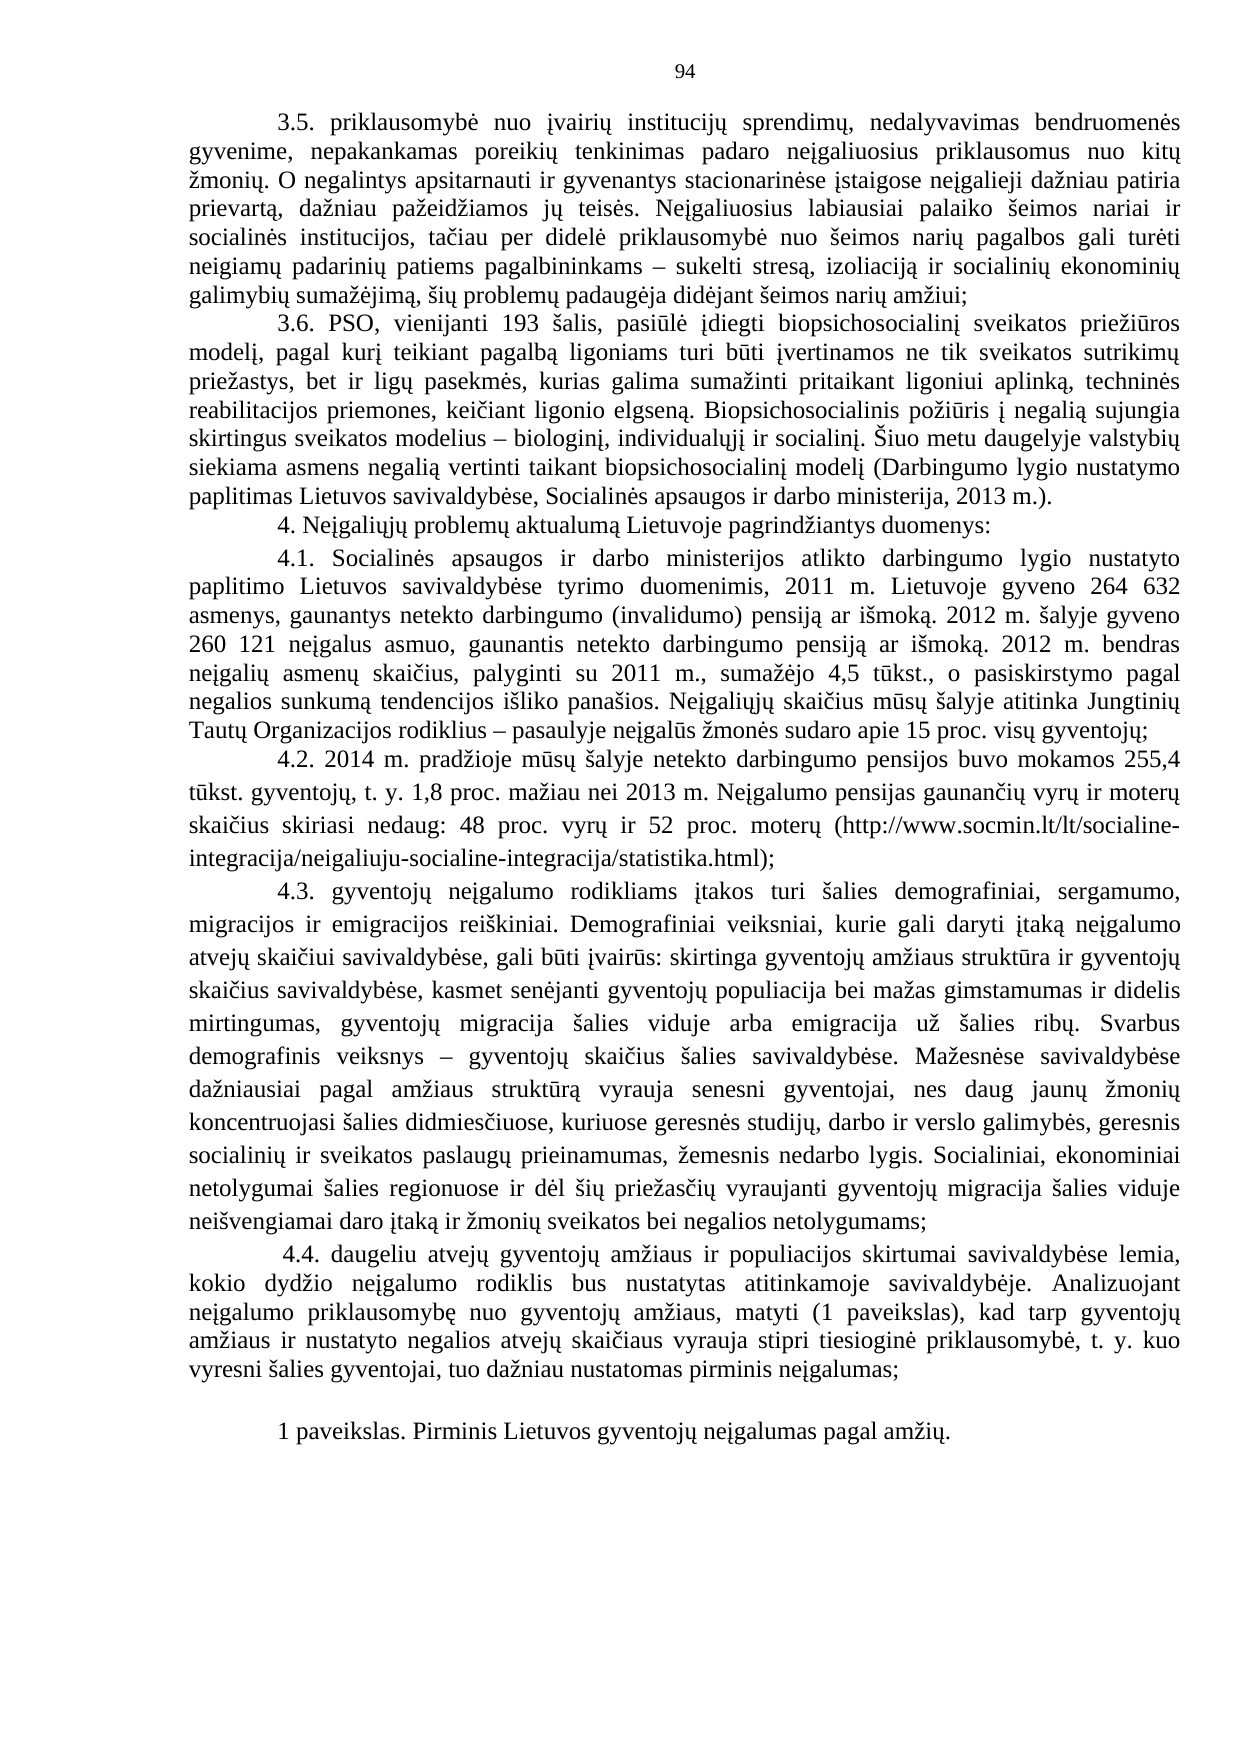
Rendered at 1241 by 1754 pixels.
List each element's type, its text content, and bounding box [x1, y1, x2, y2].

text 3.6. PSO, vienijanti 193 šalis, pasiūlė įdiegti biopsichosocialinį sveikatos priežiūros modelį, pagal kurį teikiant pagalbą ligoniams turi būti įvertinamos ne tik sveikatos sutrikimų priežastys, bet ir ligų pasekmės, kurias galima sumažinti pritaikant ligoniui aplinką, techninės reabilitacijos priemones, keičiant ligonio elgseną. Biopsichosocialinis požiūris į negalią sujungia skirtingus sveikatos modelius – biologinį, individualųjį ir socialinį. Šiuo metu daugelyje valstybių siekiama asmens negalią vertinti taikant biopsichosocialinį modelį (Darbingumo lygio nustatymo paplitimas Lietuvos savivaldybėse, Socialinės apsaugos ir darbo ministerija, 2013 m.). [188, 308, 1181, 510]
text 4.2. 2014 m. pradžioje mūsų šalyje netekto darbingumo pensijos buvo mokamos 255,4 tūkst. gyventojų, t. y. 1,8 proc. mažiau nei 2013 m. Neįgalumo pensijas gaunančių vyrų ir moterų skaičius skiriasi nedaug: 48 proc. vyrų ir 52 proc. moterų (http://www.socmin.lt/lt/socialine-integracija/neigaliuju-socialine-integracija/statistika.html); [188, 744, 1181, 872]
text 4.1. Socialinės apsaugos ir darbo ministerijos atlikto darbingumo lygio nustatyto paplitimo Lietuvos savivaldybėse tyrimo duomenimis, 2011 m. Lietuvoje gyveno 264 632 asmenys, gaunantys netekto darbingumo (invalidumo) pensiją ar išmoką. 2012 m. šalyje gyveno 260 121 neįgalus asmuo, gaunantis netekto darbingumo pensiją ar išmoką. 2012 m. bendras neįgalių asmenų skaičius, palyginti su 2011 m., sumažėjo 4,5 tūkst., o pasiskirstymo pagal negalios sunkumą tendencijos išliko panašios. Neįgaliųjų skaičius mūsų šalyje atitinka Jungtinių Tautų Organizacijos rodiklius – pasaulyje neįgalūs žmonės sudaro apie 15 proc. visų gyventojų; [188, 543, 1181, 744]
text 4.4. daugeliu atvejų gyventojų amžiaus ir populiacijos skirtumai savivaldybėse lemia, kokio dydžio neįgalumo rodiklis bus nustatytas atitinkamoje savivaldybėje. Analizuojant neįgalumo priklausomybę nuo gyventojų amžiaus, matyti (1 paveikslas), kad tarp gyventojų amžiaus ir nustatyto negalios atvejų skaičiaus vyrauja stipri tiesioginė priklausomybė, t. y. kuo vyresni šalies gyventojai, tuo dažniau nustatomas pirminis neįgalumas; [188, 1239, 1181, 1383]
text 1 paveikslas. Pirminis Lietuvos gyventojų neįgalumas pagal amžių. [277, 1416, 1181, 1445]
text 4.3. gyventojų neįgalumo rodikliams įtakos turi šalies demografiniai, sergamumo, migracijos ir emigracijos reiškiniai. Demografiniai veiksniai, kurie gali daryti įtaką neįgalumo atvejų skaičiui savivaldybėse, gali būti įvairūs: skirtinga gyventojų amžiaus struktūra ir gyventojų skaičius savivaldybėse, kasmet senėjanti gyventojų populiacija bei mažas gimstamumas ir didelis mirtingumas, gyventojų migracija šalies viduje arba emigracija už šalies ribų. Svarbus demografinis veiksnys – gyventojų skaičius šalies savivaldybėse. Mažesnėse savivaldybėse dažniausiai pagal amžiaus struktūrą vyrauja senesni gyventojai, nes daug jaunų žmonių koncentruojasi šalies didmiesčiuose, kuriuose geresnės studijų, darbo ir verslo galimybės, geresnis socialinių ir sveikatos paslaugų prieinamumas, žemesnis nedarbo lygis. Socialiniai, ekonominiai netolygumai šalies regionuose ir dėl šių priežasčių vyraujanti gyventojų migracija šalies viduje neišvengiamai daro įtaką ir žmonių sveikatos bei negalios netolygumams; [188, 876, 1181, 1235]
text 4. Neįgaliųjų problemų aktualumą Lietuvoje pagrindžiantys duomenys: [188, 510, 1181, 538]
text 3.5. priklausomybė nuo įvairių institucijų sprendimų, nedalyvavimas bendruomenės gyvenime, nepakankamas poreikių tenkinimas padaro neįgaliuosius priklausomus nuo kitų žmonių. O negalintys apsitarnauti ir gyvenantys stacionarinėse įstaigose neįgalieji dažniau patiria prievartą, dažniau pažeidžiamos jų teisės. Neįgaliuosius labiausiai palaiko šeimos nariai ir socialinės institucijos, tačiau per didelė priklausomybė nuo šeimos narių pagalbos gali turėti neigiamų padarinių patiems pagalbininkams – sukelti stresą, izoliaciją ir socialinių ekonominių galimybių sumažėjimą, šių problemų padaugėja didėjant šeimos narių amžiui; [188, 107, 1181, 308]
